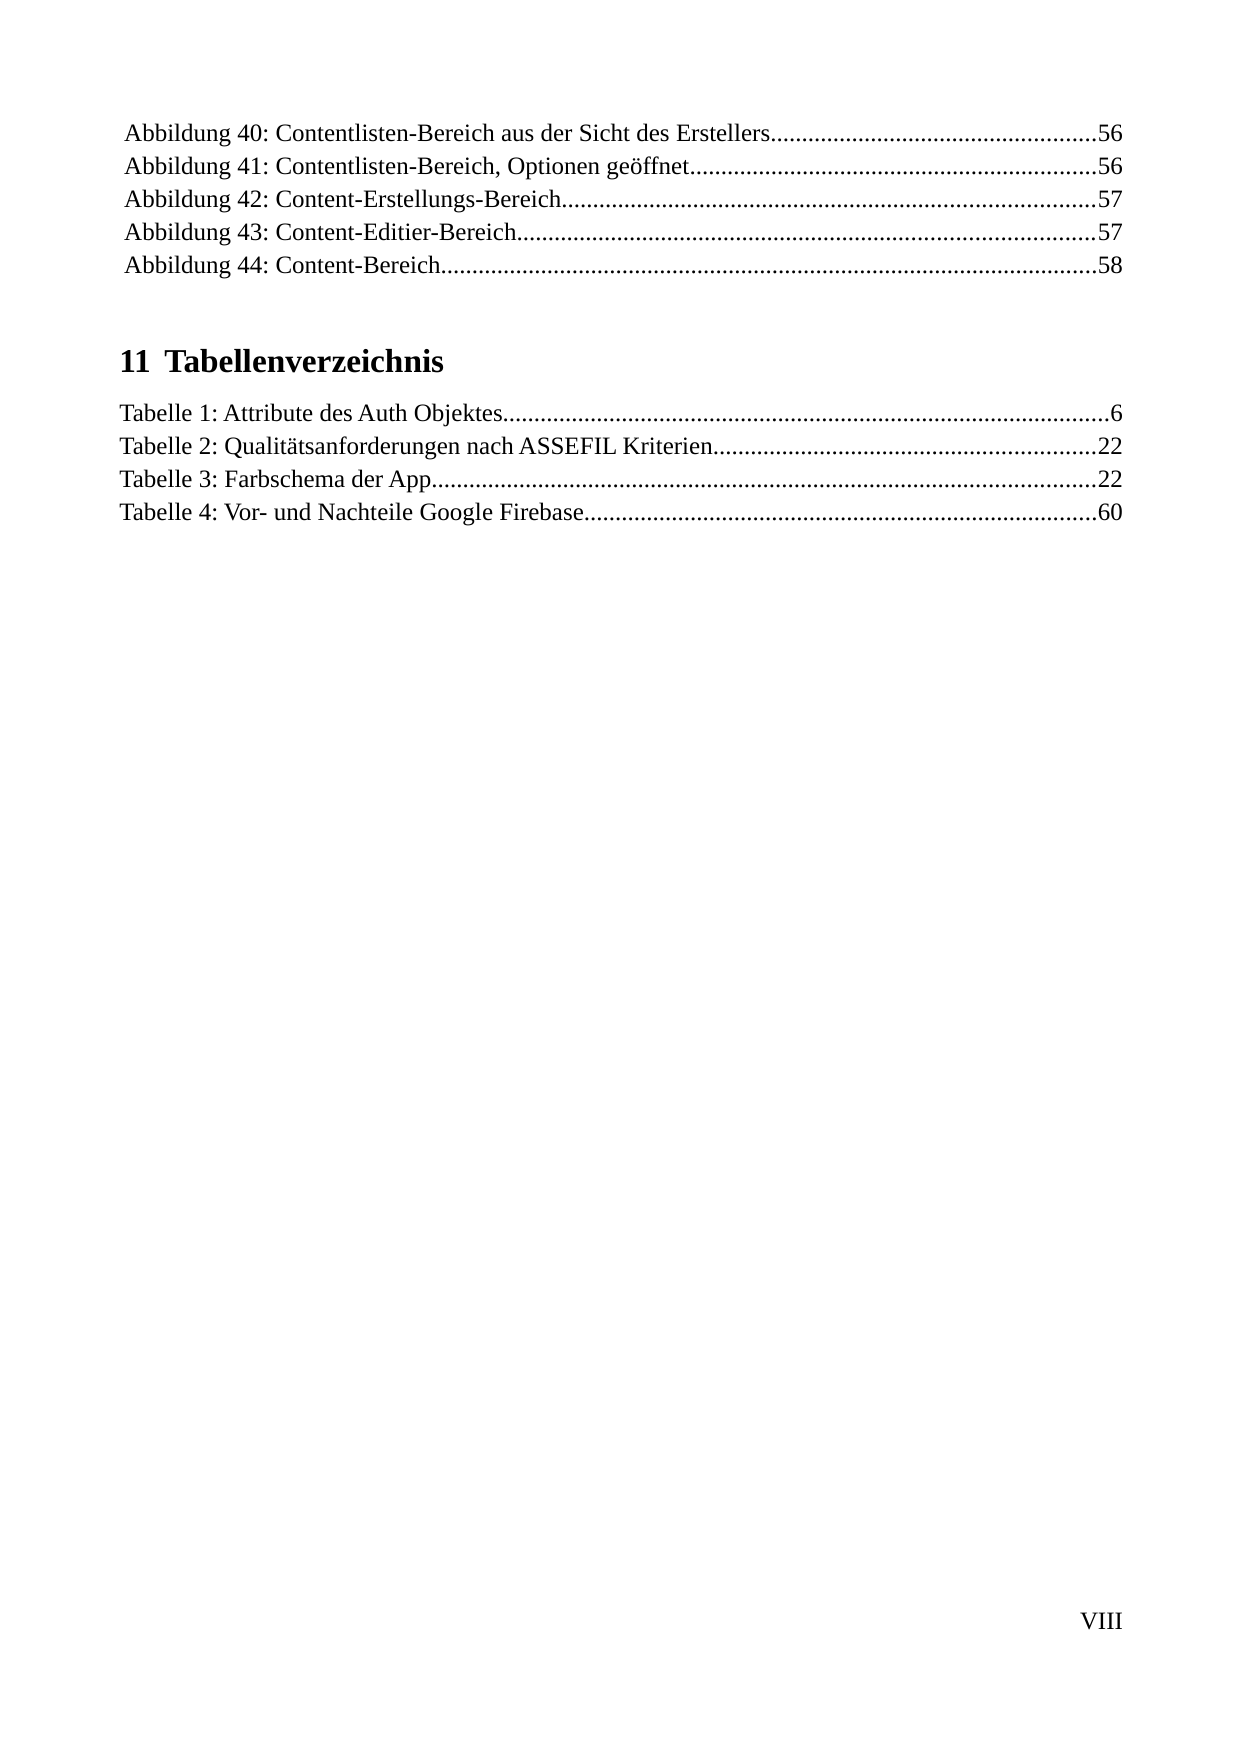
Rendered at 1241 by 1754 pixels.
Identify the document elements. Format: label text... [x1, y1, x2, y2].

text Abbildung 42: Content-Erstellungs-Bereich 57 [119, 184, 1123, 213]
text Tabelle 1: Attribute des Auth Objektes 6 [119, 398, 1123, 427]
text Abbildung 44: Content-Bereich 58 [119, 250, 1123, 279]
text Tabelle 2: Qualitätsanforderungen nach ASSEFIL Kriterien 22 [119, 431, 1123, 459]
subtitle Tabellenverzeichnis [119, 341, 1123, 379]
text Abbildung 40: Contentlisten-Bereich aus der Sicht des Erstellers 56 [119, 118, 1123, 147]
text Abbildung 43: Content-Editier-Bereich 57 [119, 217, 1123, 246]
text Abbildung 41: Contentlisten-Bereich, Optionen geöffnet 56 [119, 151, 1123, 180]
text Tabelle 4: Vor- und Nachteile Google Firebase 60 [119, 497, 1123, 526]
text Tabelle 3: Farbschema der App 22 [119, 464, 1123, 493]
